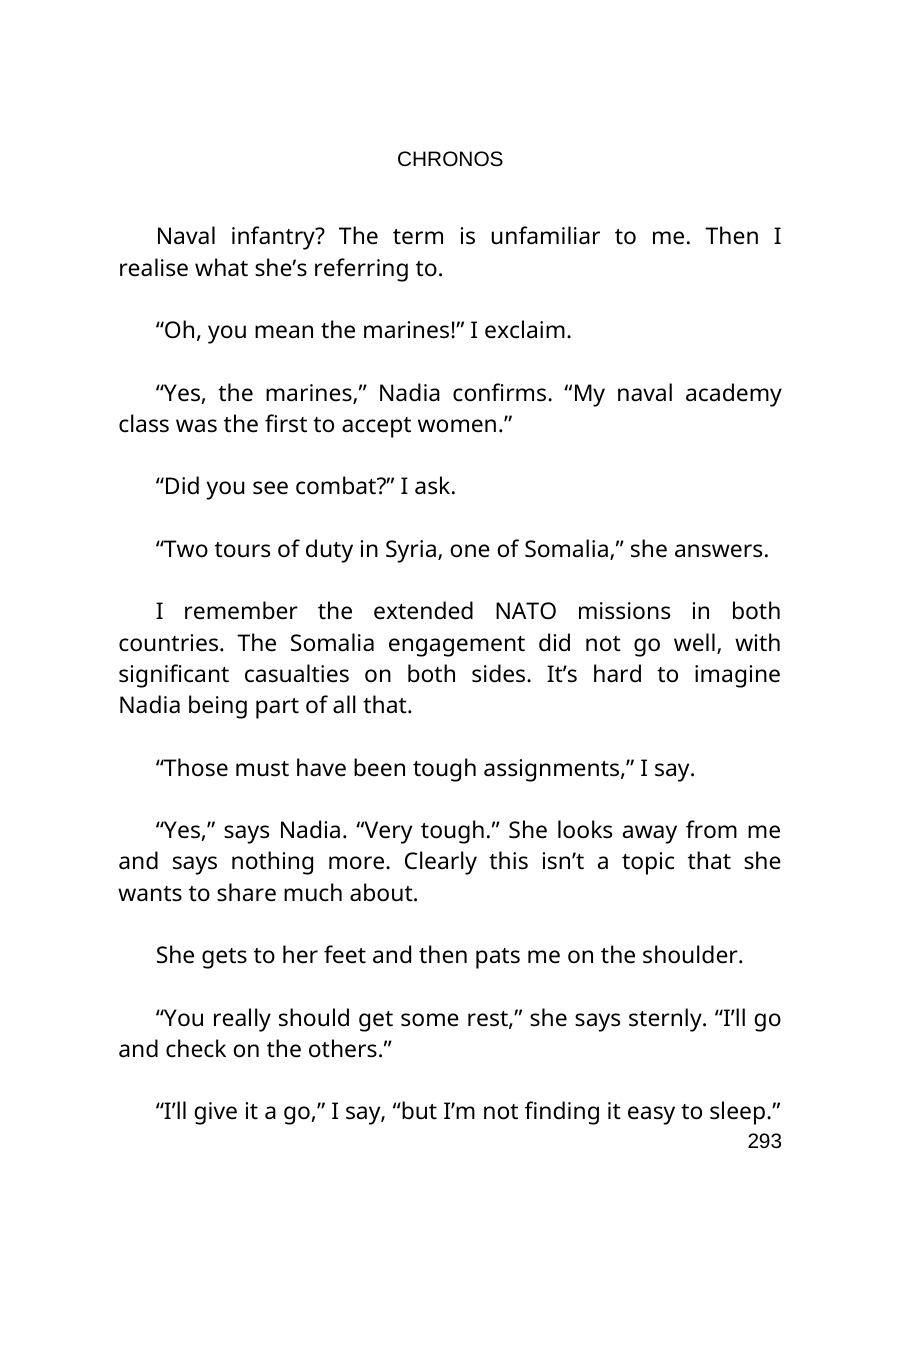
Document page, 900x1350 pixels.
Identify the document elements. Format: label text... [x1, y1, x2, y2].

text I remember the extended NATO missions in both countries. The Somalia engagement did not go well, with significant casualties on both sides. It’s hard to imagine Nadia being part of all that. [118, 595, 782, 720]
text “Yes, the marines,” Nadia confirms. “My naval academy class was the first to accept women.” [118, 376, 782, 439]
text “Did you see combat?” I ask. [118, 470, 782, 501]
text “I’ll give it a go,” I say, “but I’m not finding it easy to sleep.” [118, 1095, 782, 1126]
text Naval infantry? The term is unfamiliar to me. Then I realise what she’s referring to. [118, 220, 782, 283]
text “Those must have been tough assignments,” I say. [118, 751, 782, 783]
text She gets to her feet and then pats me on the shoulder. [118, 939, 782, 970]
text “Yes,” says Nadia. “Very tough.” She looks away from me and says nothing more. Clearly this isn’t a topic that she wants to share much about. [118, 814, 782, 908]
text “Two tours of duty in Syria, one of Somalia,” she answers. [118, 533, 782, 564]
text “You really should get some rest,” she says sternly. “I’ll go and check on the others.” [118, 1001, 782, 1064]
text “Oh, you mean the marines!” I exclaim. [118, 314, 782, 345]
